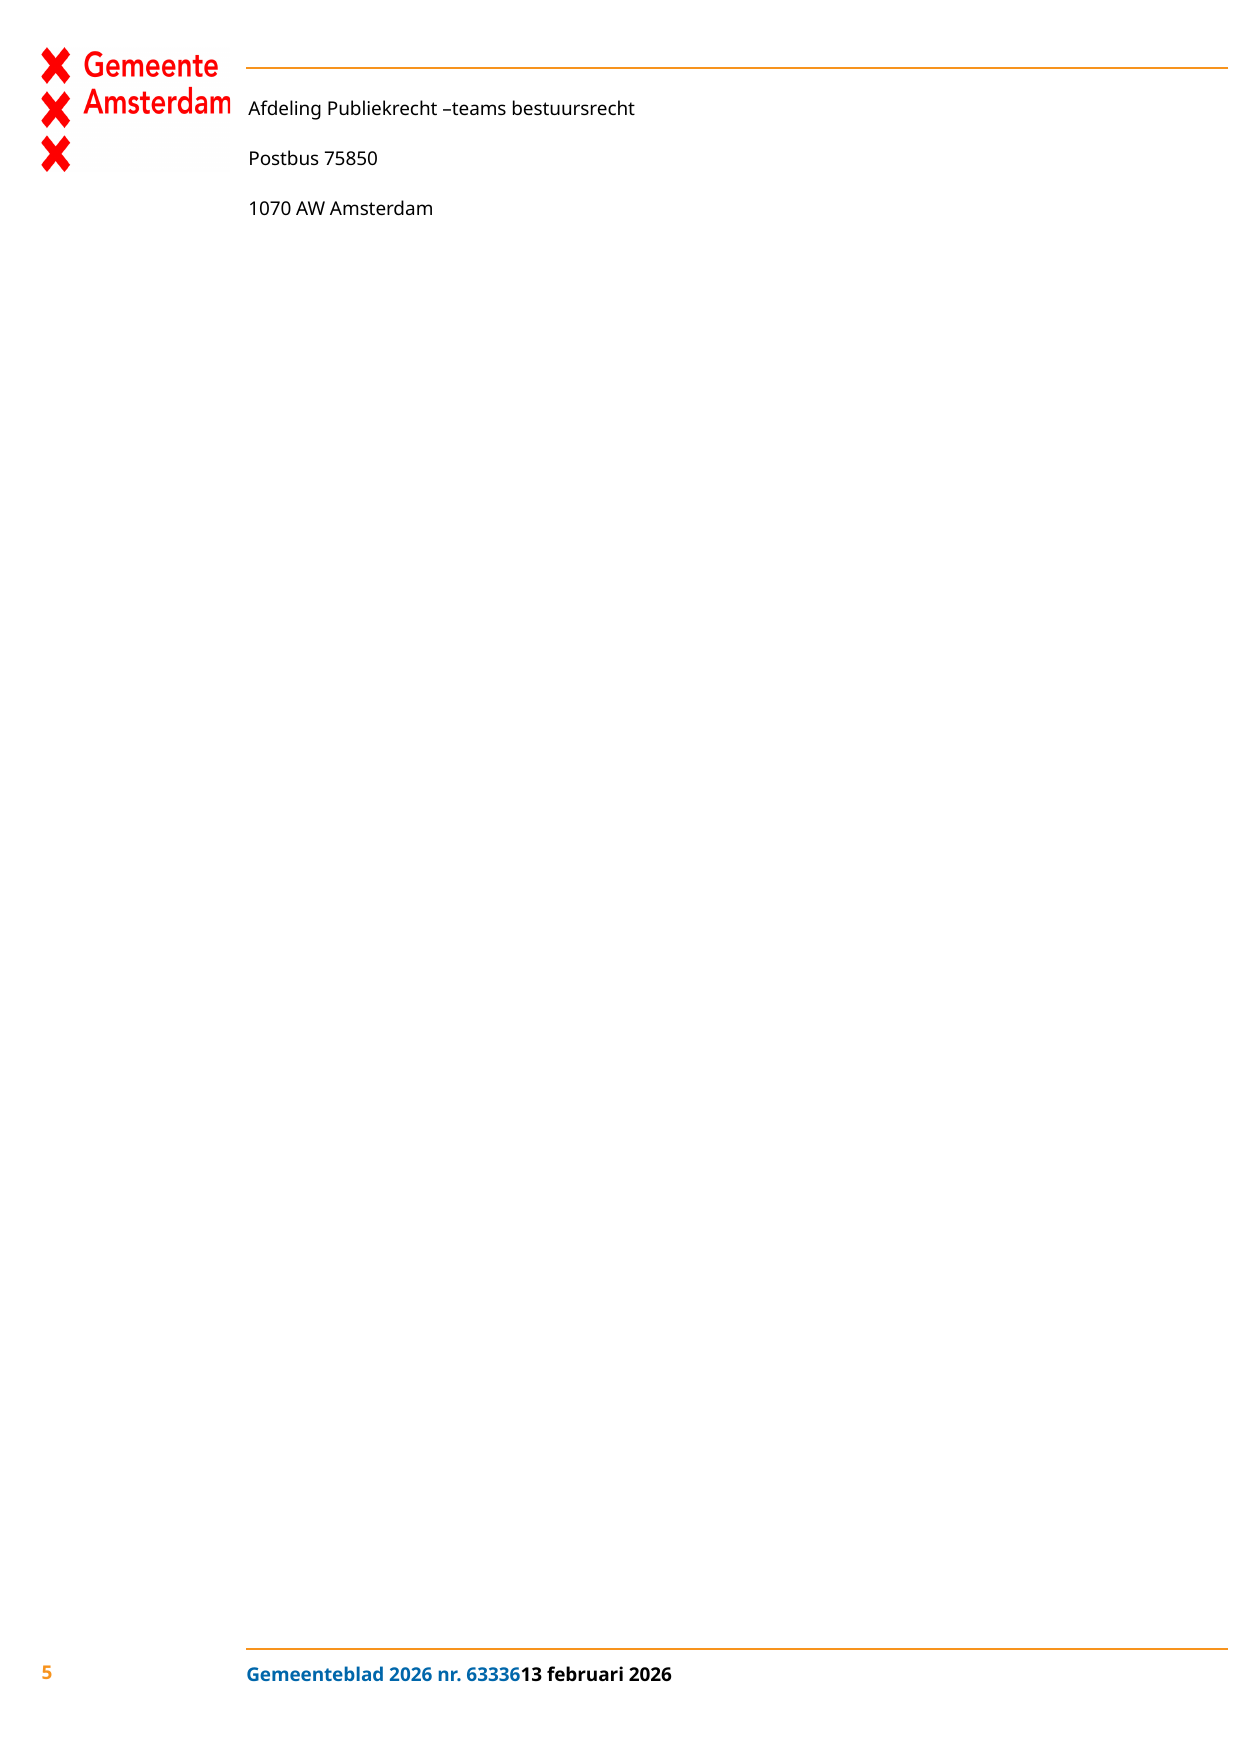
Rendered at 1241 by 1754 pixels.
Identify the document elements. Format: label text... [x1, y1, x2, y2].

text 1070 AW Amsterdam [248, 196, 1152, 221]
text Afdeling Publiekrecht –teams bestuursrecht [248, 95, 1152, 121]
text Postbus 75850 [248, 145, 1152, 171]
picture [41, 47, 231, 172]
